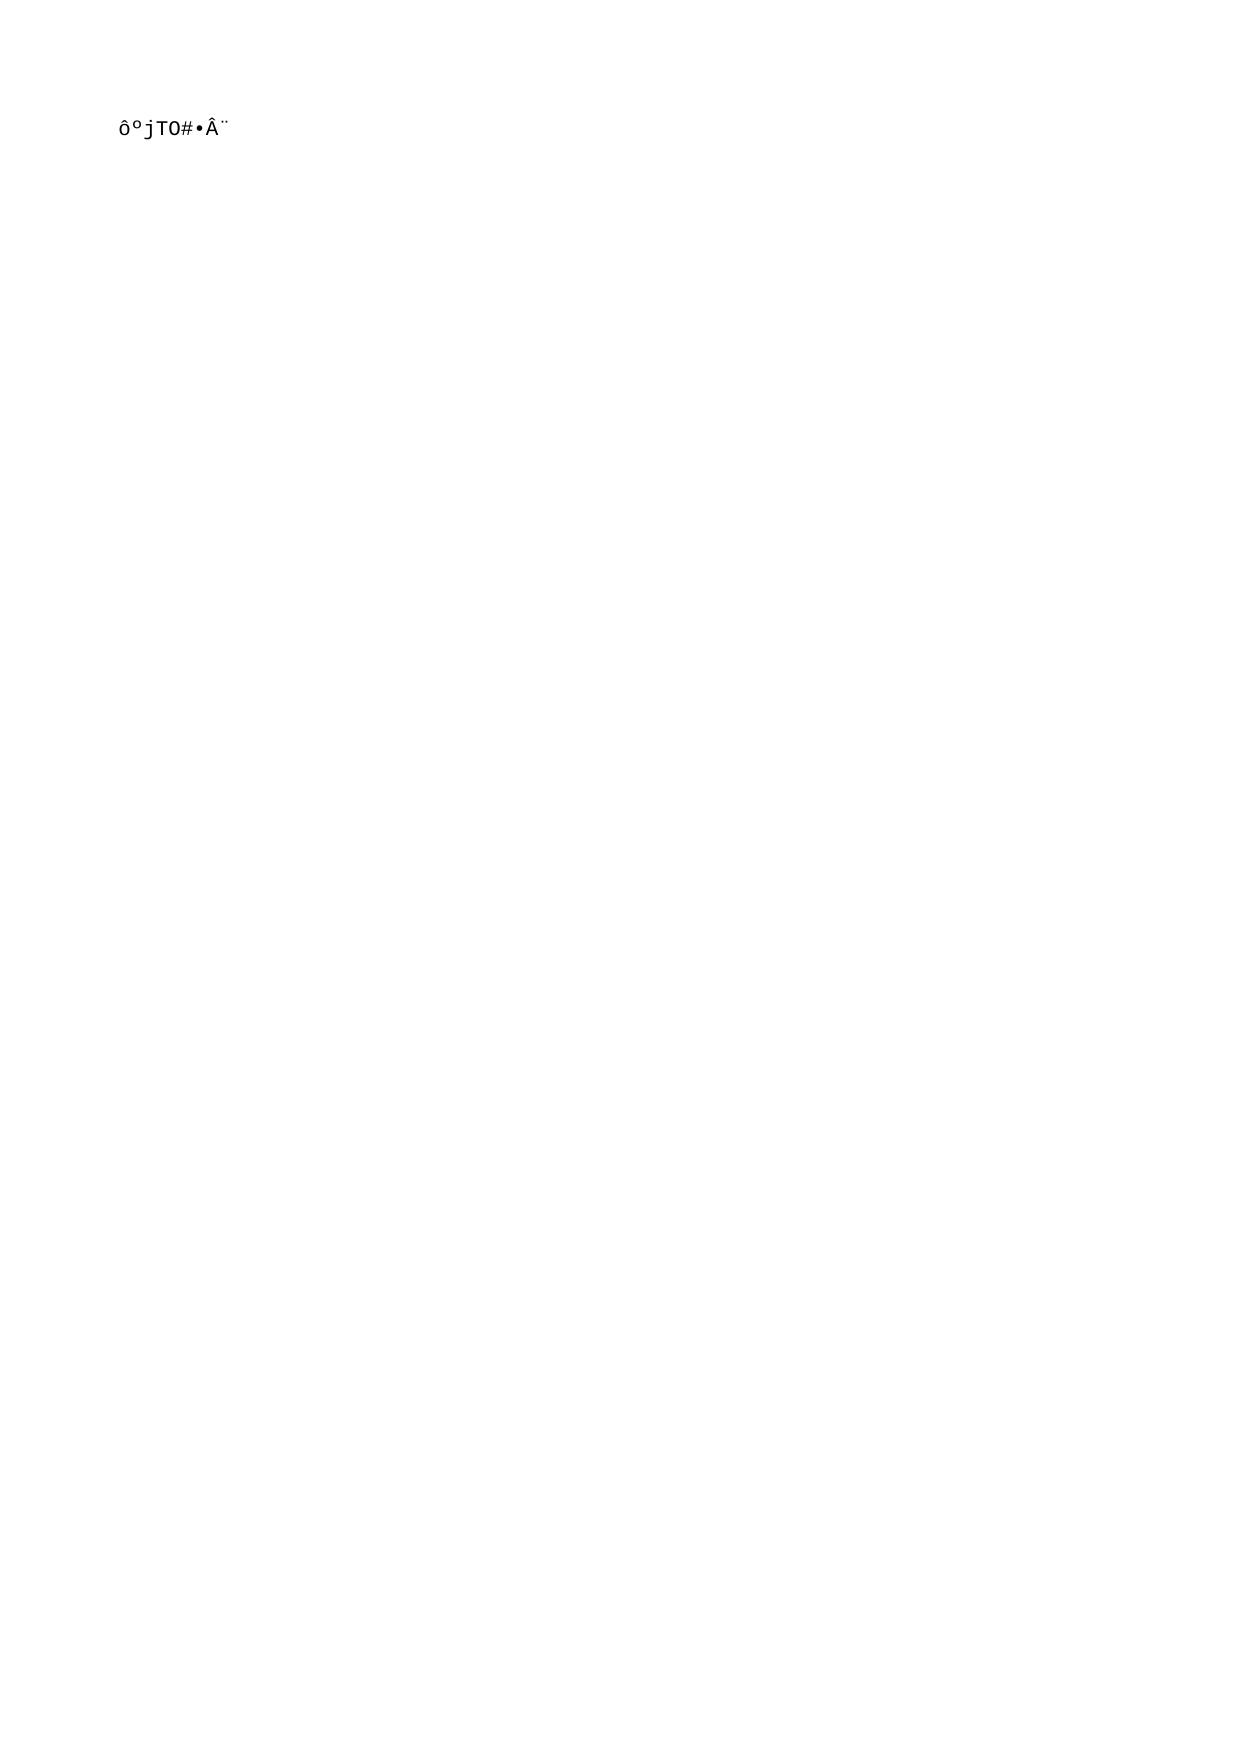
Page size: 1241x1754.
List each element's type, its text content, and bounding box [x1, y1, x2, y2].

text ­ôºjTO#•Â¨ [118, 118, 1122, 142]
